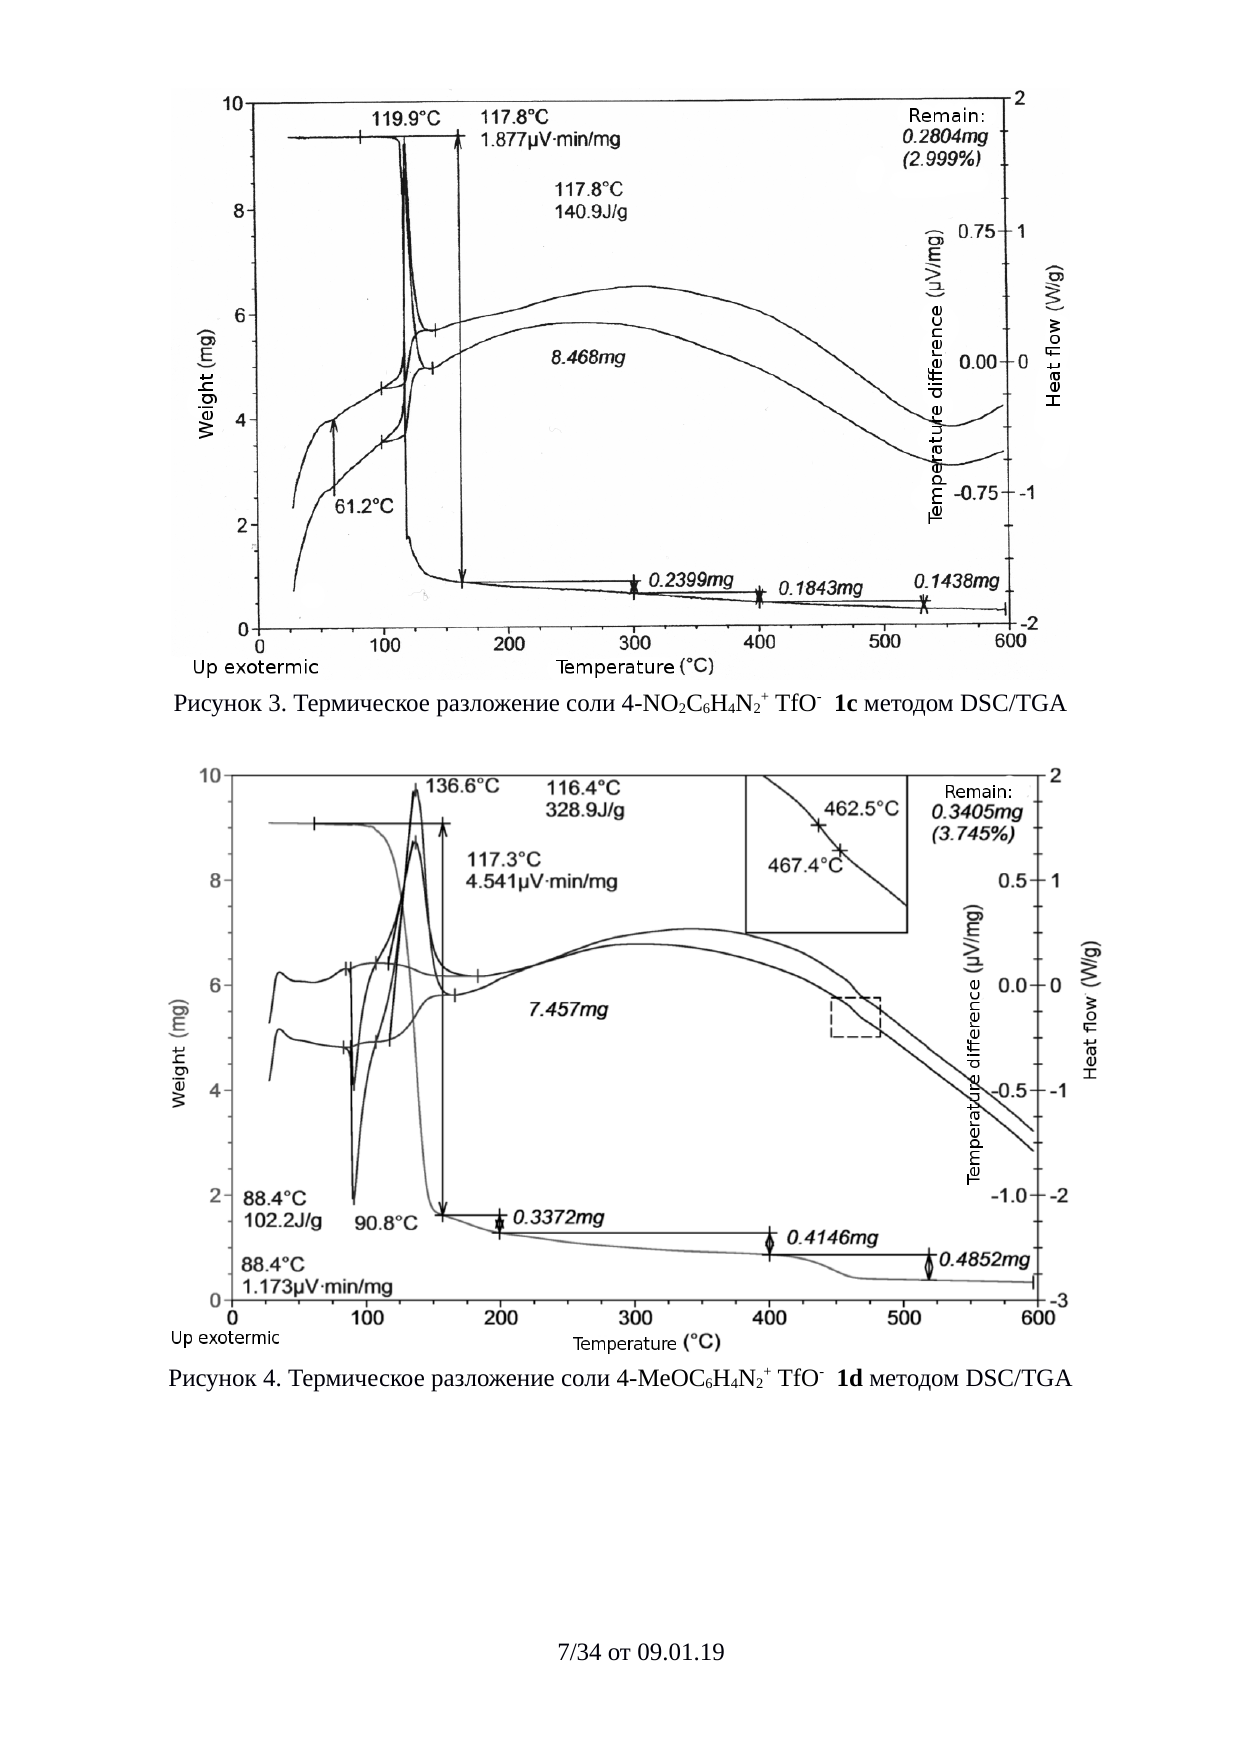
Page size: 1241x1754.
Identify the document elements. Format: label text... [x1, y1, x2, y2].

picture [136, 762, 1104, 1355]
picture [171, 88, 1070, 680]
text Рисунок 3. Термическое разложение соли 4-NO2С6H4N2+ TfO- 1c методом DSC/TGA [118, 688, 1122, 717]
text Рисунок 4. Термическое разложение соли 4-MeOС6H4N2+ TfO- 1d методом DSC/TGA [118, 1363, 1122, 1392]
